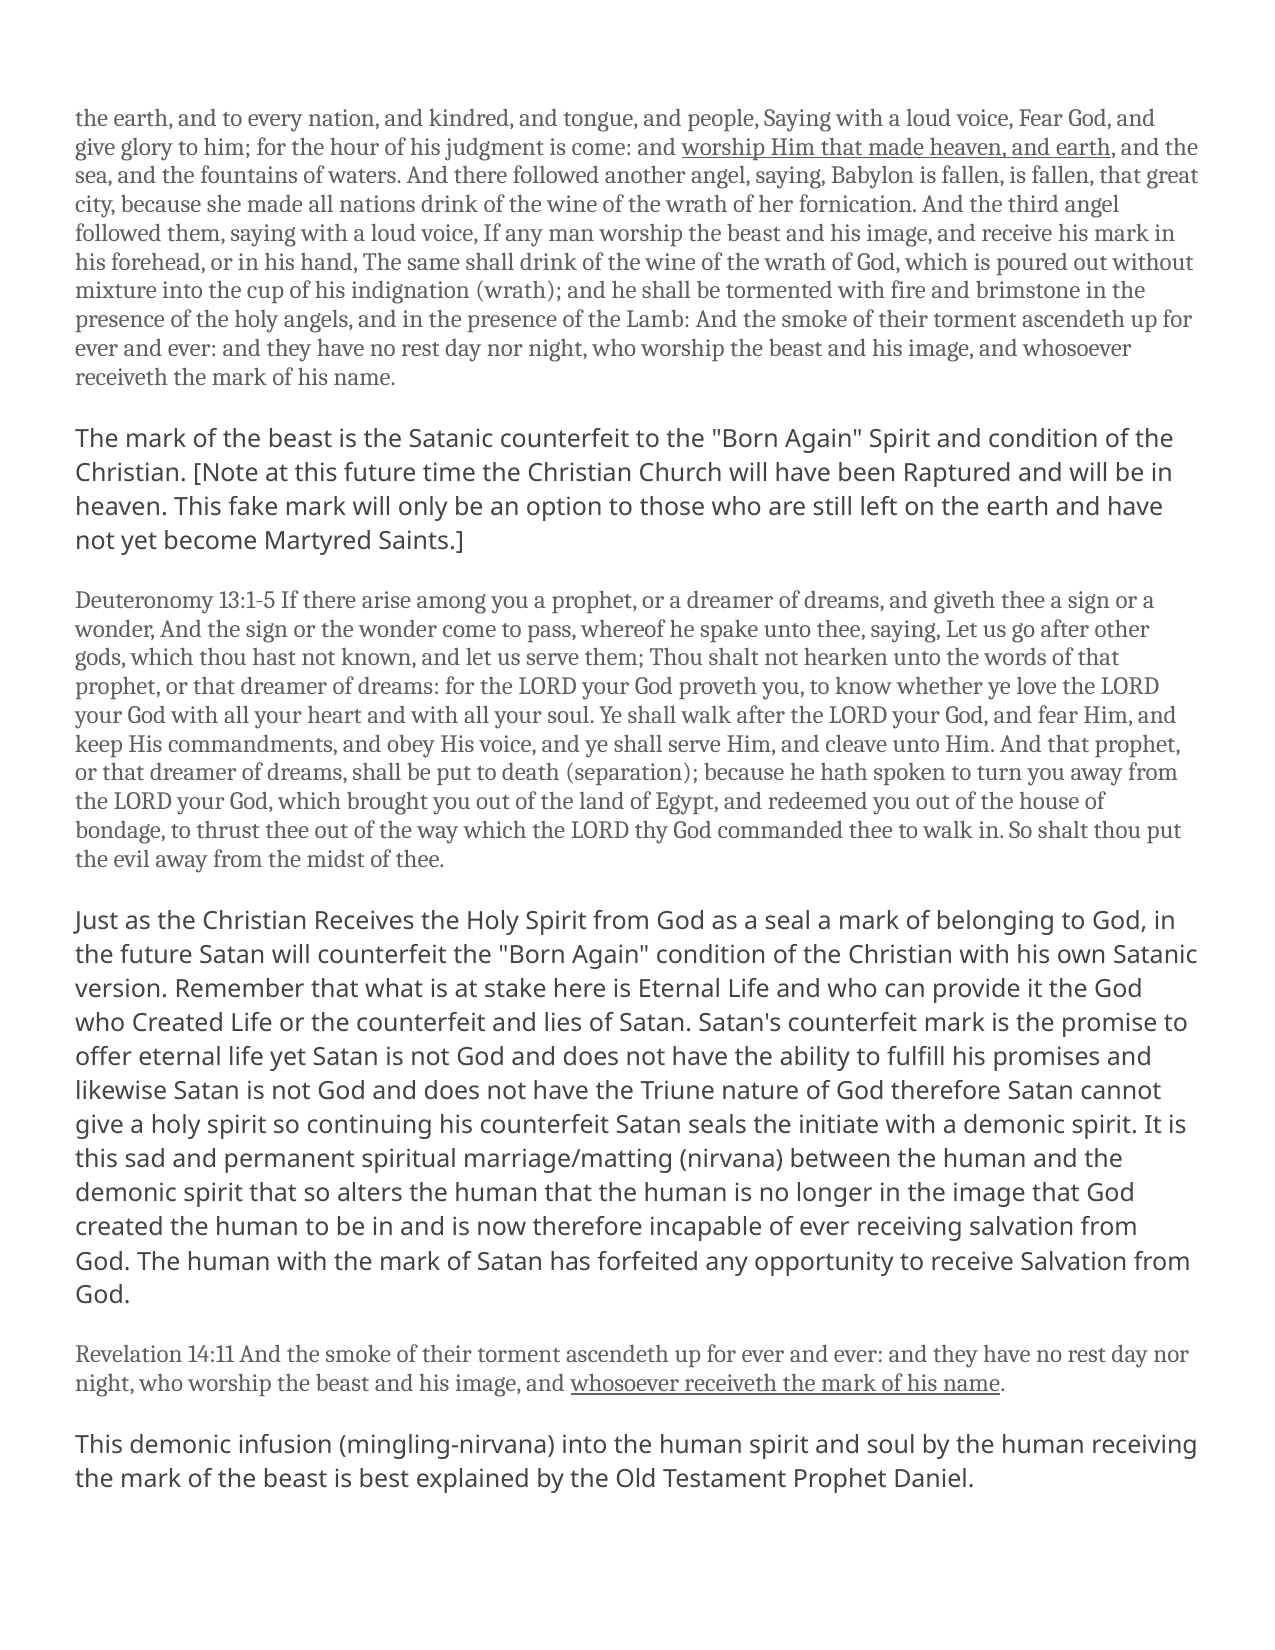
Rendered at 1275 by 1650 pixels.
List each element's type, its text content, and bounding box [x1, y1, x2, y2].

text the earth, and to every nation, and kindred, and tongue, and people, Saying with a loud voice, Fear God, and give glory to him; for the hour of his judgment is come: and worship Him that made heaven, and earth, and the sea, and the fountains of waters. And there followed another angel, saying, Babylon is fallen, is fallen, that great city, because she made all nations drink of the wine of the wrath of her fornication. And the third angel followed them, saying with a loud voice, If any man worship the beast and his image, and receive his mark in his forehead, or in his hand, The same shall drink of the wine of the wrath of God, which is poured out without mixture into the cup of his indignation (wrath); and he shall be tormented with fire and brimstone in the presence of the holy angels, and in the presence of the Lamb: And the smoke of their torment ascendeth up for ever and ever: and they have no rest day nor night, who worship the beast and his image, and whosoever receiveth the mark of his name. [75, 104, 1200, 391]
text Deuteronomy 13:1-5 If there arise among you a prophet, or a dreamer of dreams, and giveth thee a sign or a wonder, And the sign or the wonder come to pass, whereof he spake unto thee, saying, Let us go after other gods, which thou hast not known, and let us serve them; Thou shalt not hearken unto the words of that prophet, or that dreamer of dreams: for the LORD your God proveth you, to know whether ye love the LORD your God with all your heart and with all your soul. Ye shall walk after the LORD your God, and fear Him, and keep His commandments, and obey His voice, and ye shall serve Him, and cleave unto Him. And that prophet, or that dreamer of dreams, shall be put to death (separation); because he hath spoken to turn you away from the LORD your God, which brought you out of the land of Egypt, and redeemed you out of the house of bondage, to thrust thee out of the way which the LORD thy God commanded thee to walk in. So shalt thou put the evil away from the midst of thee. [75, 586, 1200, 873]
text This demonic infusion (mingling-nirvana) into the human spirit and soul by the human receiving the mark of the beast is best explained by the Old Testament Prophet Daniel. [75, 1427, 1200, 1495]
text The mark of the beast is the Satanic counterfeit to the "Born Again" Spirit and condition of the Christian. [Note at this future time the Christian Church will have been Raptured and will be in heaven. This fake mark will only be an option to those who are still left on the earth and have not yet become Martyred Saints.] [75, 420, 1200, 557]
text Revelation 14:11 And the smoke of their torment ascendeth up for ever and ever: and they have no rest day nor night, who worship the beast and his image, and whosoever receiveth the mark of his name. [75, 1340, 1200, 1398]
text Just as the Christian Receives the Holy Spirit from God as a seal a mark of belonging to God, in the future Satan will counterfeit the "Born Again" condition of the Christian with his own Satanic version. Remember that what is at stake here is Eternal Life and who can provide it the God who Created Life or the counterfeit and lies of Satan. Satan's counterfeit mark is the promise to offer eternal life yet Satan is not God and does not have the ability to fulfill his promises and likewise Satan is not God and does not have the Triune nature of God therefore Satan cannot give a holy spirit so continuing his counterfeit Satan seals the initiate with a demonic spirit. It is this sad and permanent spiritual marriage/matting (nirvana) between the human and the demonic spirit that so alters the human that the human is no longer in the image that God created the human to be in and is now therefore incapable of ever receiving salvation from God. The human with the mark of Satan has forfeited any opportunity to receive Salvation from God. [75, 902, 1200, 1311]
